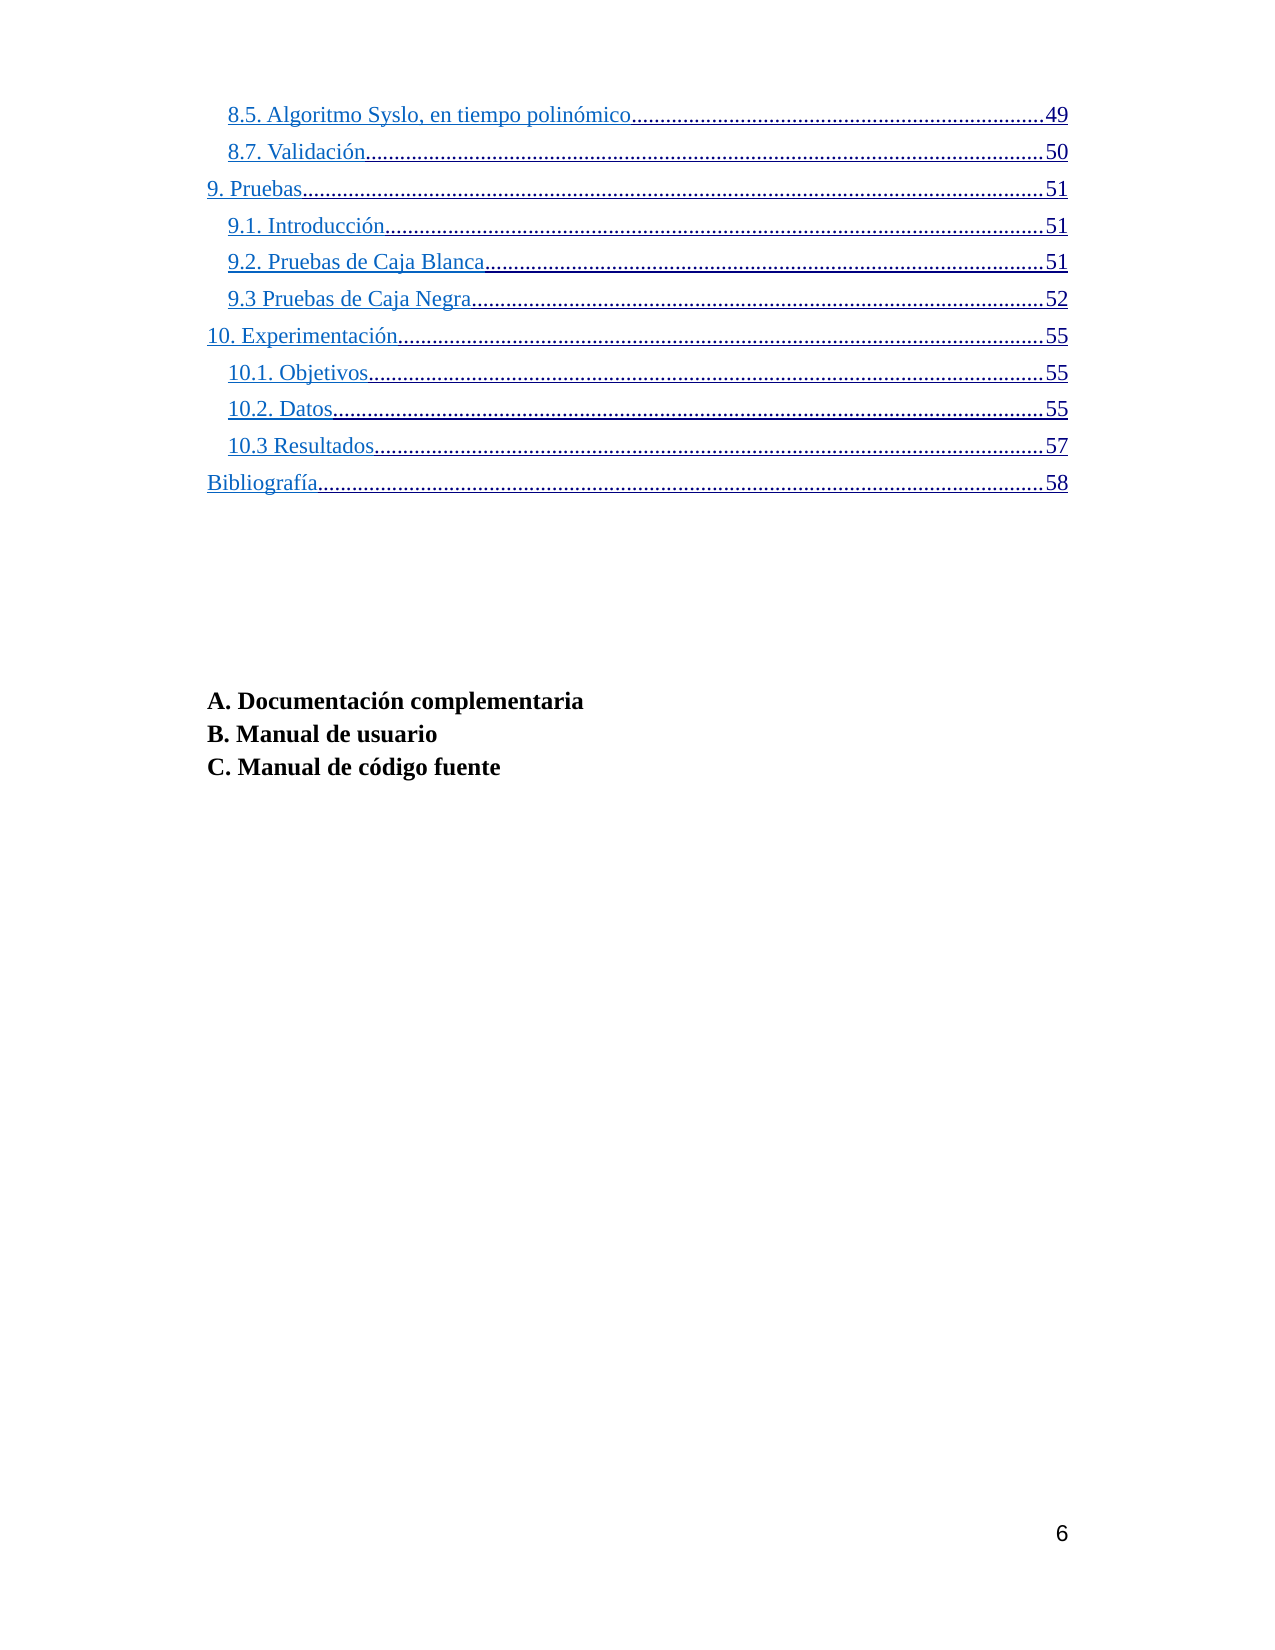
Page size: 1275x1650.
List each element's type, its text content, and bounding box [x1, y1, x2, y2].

text 9.3 Pruebas de Caja Negra 52 [228, 285, 1068, 308]
text 8.5. Algoritmo Syslo, en tiempo polinómico 49 [228, 101, 1068, 124]
text 10.1. Objetivos 55 [228, 359, 1068, 382]
text A. Documentación complementaria [207, 686, 1068, 715]
text 10.3 Resultados 57 [228, 432, 1068, 455]
text Bibliografía 58 [207, 469, 1068, 492]
text 9.2. Pruebas de Caja Blanca 51 [228, 248, 1068, 271]
text B. Manual de usuario [207, 719, 1068, 748]
text 10.2. Datos 55 [228, 396, 1068, 418]
text 9.1. Introducción 51 [228, 212, 1068, 235]
text 10. Experimentación 55 [207, 322, 1068, 345]
text 9. Pruebas 51 [207, 175, 1068, 198]
text C. Manual de código fuente [207, 752, 1068, 781]
text 8.7. Validación 50 [228, 138, 1068, 161]
